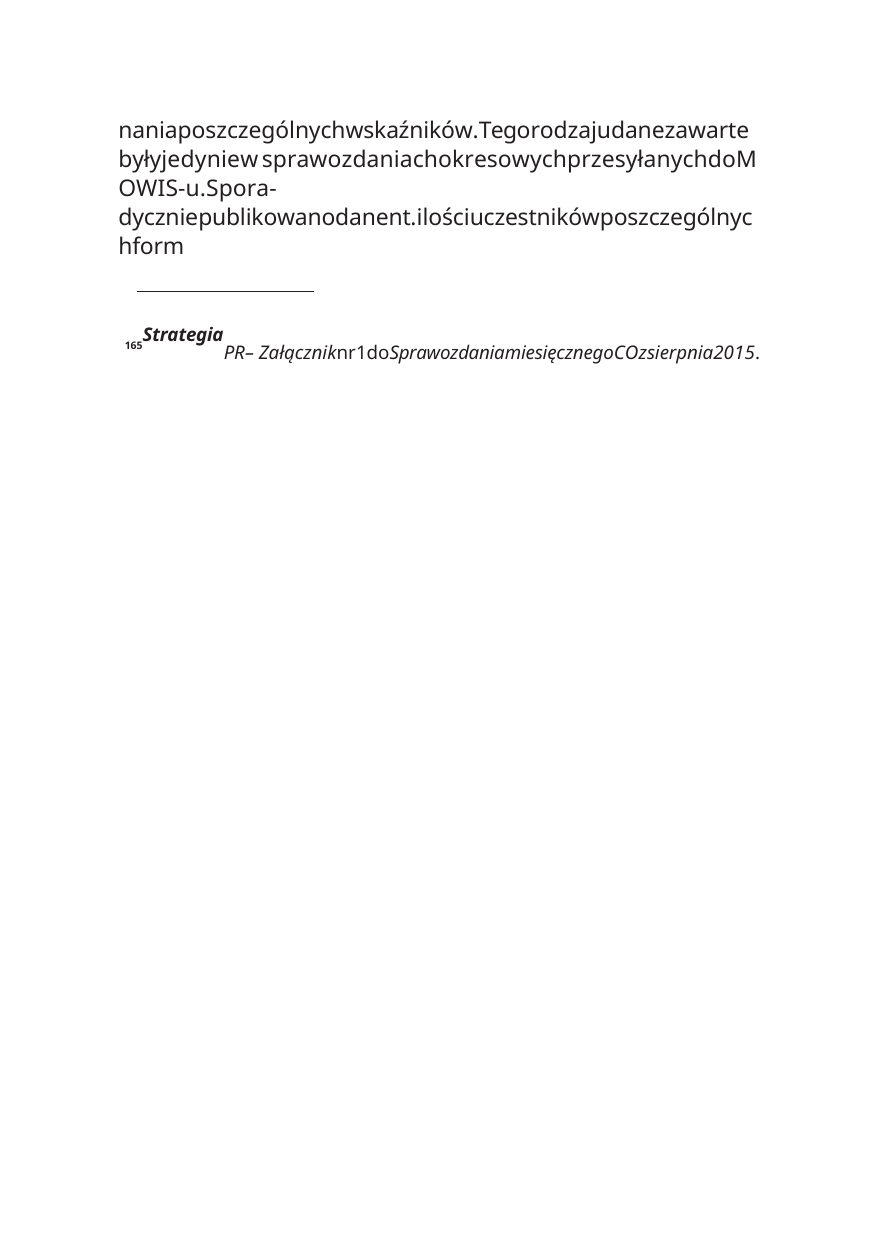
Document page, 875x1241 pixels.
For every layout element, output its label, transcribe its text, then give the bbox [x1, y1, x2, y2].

text 165StrategiaPR– Załączniknr1doSprawozdaniamiesięcznegoCOzsierpnia2015. [124, 321, 772, 365]
text naniaposzczególnychwskaźników.TegorodzajudanezawartebyłyjedyniewsprawozdaniachokresowychprzesyłanychdoMOWIS-u.Spora-dyczniepublikowanodanent.ilościuczestnikówposzczególnychform [118, 115, 762, 261]
